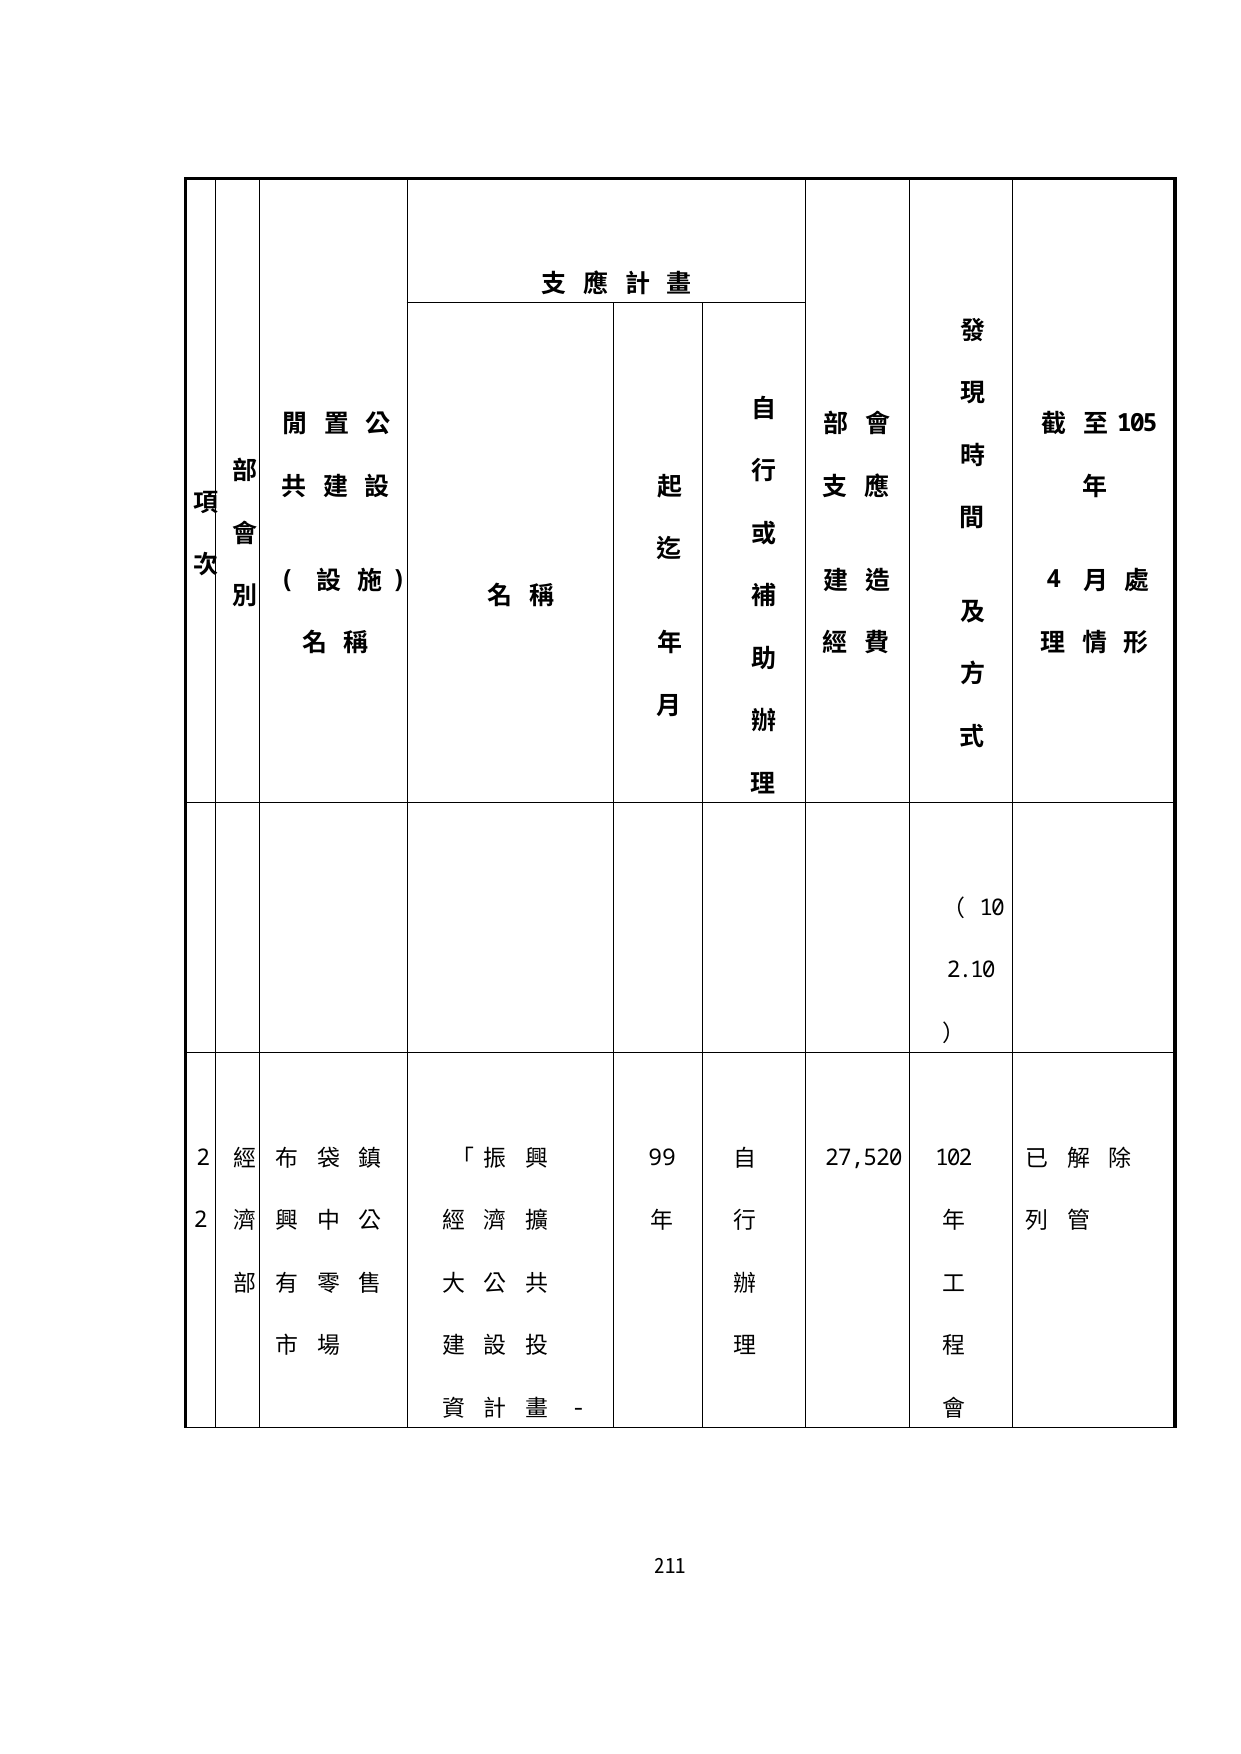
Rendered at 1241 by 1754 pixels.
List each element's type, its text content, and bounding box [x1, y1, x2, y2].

table_header 部會支應 建造經費 [806, 180, 909, 802]
table_cell 經濟部 [216, 1053, 259, 1427]
table_header 閒置公共建設 (設施)名稱 [260, 180, 407, 802]
table_cell [260, 803, 407, 1052]
table_cell 已解除列管 [1013, 1053, 1173, 1427]
table_cell 「振興經濟擴大公共建設投資計畫- [408, 1053, 613, 1427]
table_cell 102年工程會 [910, 1053, 1012, 1427]
table_header 發現時間 及方式 [910, 180, 1012, 802]
table_header 部會別 [216, 180, 259, 802]
table_cell 27,520 [806, 1053, 909, 1427]
table_cell 22 [187, 1053, 215, 1427]
table_cell 布袋鎮興中公有零售市場 [260, 1053, 407, 1427]
table_cell [806, 803, 909, 1052]
table_header 支應計畫 [408, 180, 805, 302]
table_cell - [408, 803, 613, 1052]
table_cell 99年 [614, 1053, 702, 1427]
table_cell （102.10） [910, 803, 1012, 1052]
table_cell [216, 803, 259, 1052]
table_cell 名稱 [408, 303, 613, 802]
table_cell 自行辦理 [703, 1053, 805, 1427]
table_cell 起迄 年月 [614, 303, 702, 802]
table_header 截至105年 4月處理情形 [1013, 180, 1173, 802]
table_cell 自行或補助辦理 [703, 303, 805, 802]
table_header 項次 [187, 180, 215, 802]
table_cell [703, 803, 805, 1052]
table_cell - [614, 803, 702, 1052]
table_cell [187, 803, 215, 1052]
table_cell [1013, 803, 1173, 1052]
